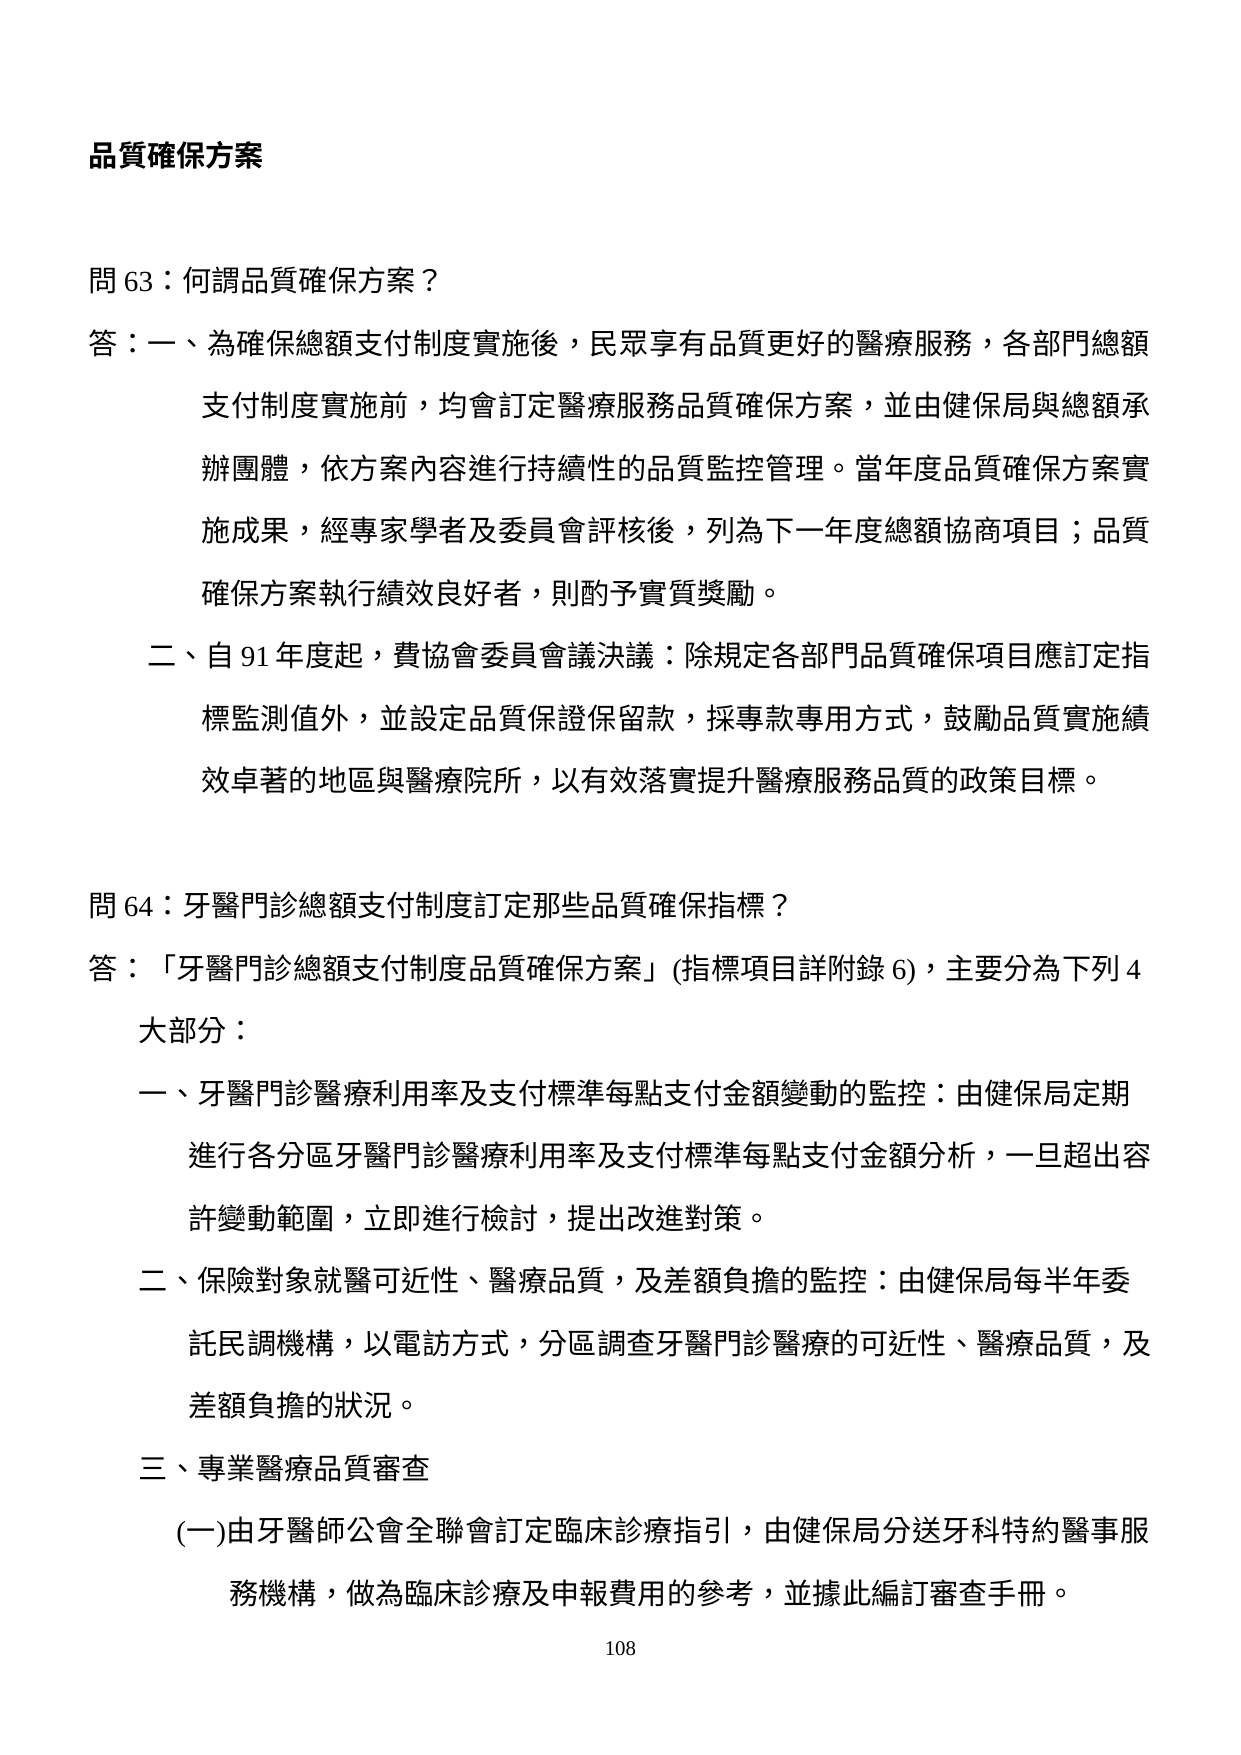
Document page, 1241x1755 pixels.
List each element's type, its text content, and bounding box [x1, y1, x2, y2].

text 問64：牙醫門診總額支付制度訂定那些品質確保指標？ [89, 862, 1152, 925]
text 二、保險對象就醫可近性、醫療品質，及差額負擔的監控：由健保局每半年委託民調機構，以電訪方式，分區調查牙醫門診醫療的可近性、醫療品質，及差額負擔的狀況。 [139, 1237, 1152, 1425]
text (一)由牙醫師公會全聯會訂定臨床診療指引，由健保局分送牙科特約醫事服務機構，做為臨床診療及申報費用的參考，並據此編訂審查手冊。 [176, 1487, 1152, 1612]
text 二、自91年度起，費協會委員會議決議：除規定各部門品質確保項目應訂定指標監測值外，並設定品質保證保留款，採專款專用方式，鼓勵品質實施績效卓著的地區與醫療院所，以有效落實提升醫療服務品質的政策目標。 [147, 612, 1152, 800]
text 三、專業醫療品質審查 [139, 1425, 1152, 1487]
text 答：「牙醫門診總額支付制度品質確保方案」(指標項目詳附錄6)，主要分為下列4大部分： [89, 925, 1152, 1050]
text 問63：何謂品質確保方案？ [89, 237, 1152, 300]
text 品質確保方案 [89, 112, 1152, 175]
text 答：一、為確保總額支付制度實施後，民眾享有品質更好的醫療服務，各部門總額支付制度實施前，均會訂定醫療服務品質確保方案，並由健保局與總額承辦團體，依方案內容進行持續性的品質監控管理。當年度品質確保方案實施成果，經專家學者及委員會評核後，列為下一年度總額協商項目；品質確保方案執行績效良好者，則酌予實質獎勵。 [89, 300, 1152, 612]
text 一、牙醫門診醫療利用率及支付標準每點支付金額變動的監控：由健保局定期進行各分區牙醫門診醫療利用率及支付標準每點支付金額分析，一旦超出容許變動範圍，立即進行檢討，提出改進對策。 [139, 1050, 1152, 1237]
